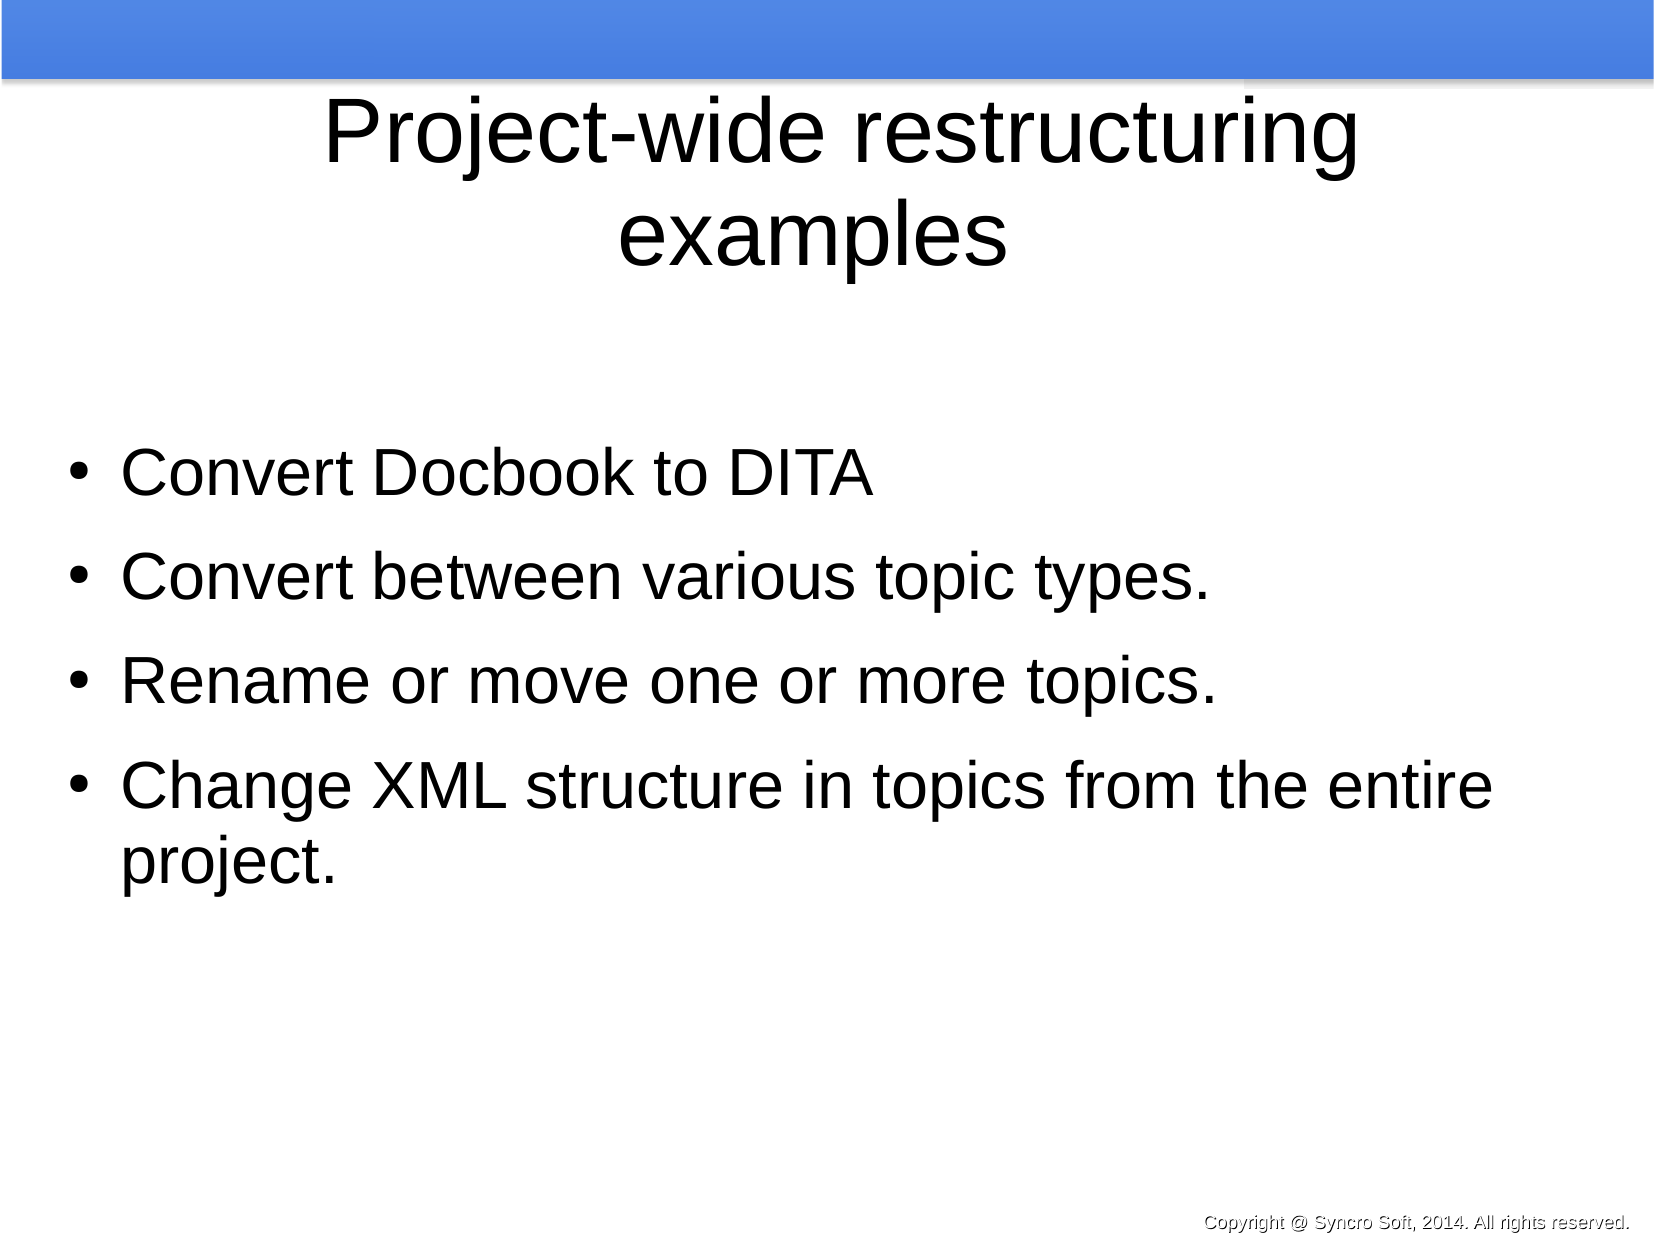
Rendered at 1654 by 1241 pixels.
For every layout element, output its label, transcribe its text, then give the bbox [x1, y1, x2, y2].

list Convert Docbook to DITA Convert between various topic types. Rename or move one or more topics. Change XML structure in topics from the entire project. [49, 330, 1538, 1051]
picture [1, 0, 1654, 89]
title Project-wide restructuring examples [82, 78, 1571, 287]
